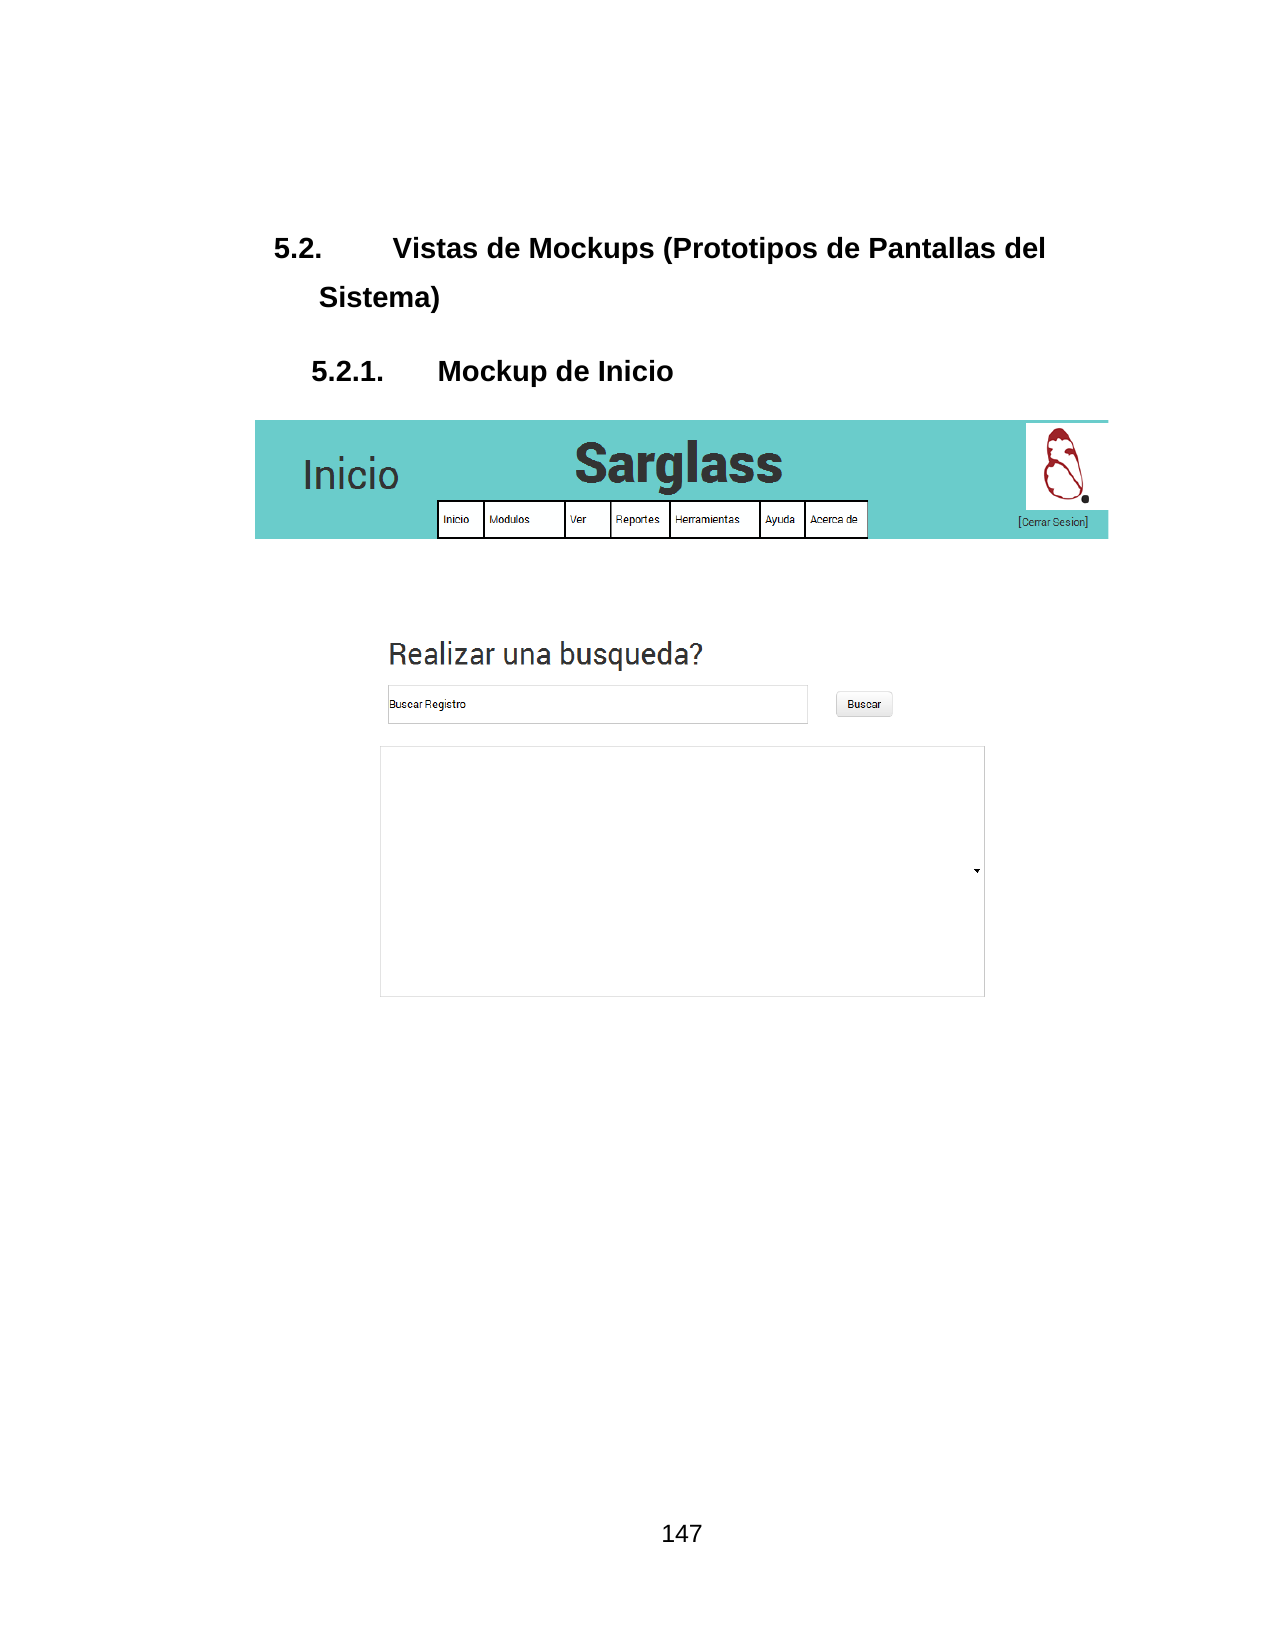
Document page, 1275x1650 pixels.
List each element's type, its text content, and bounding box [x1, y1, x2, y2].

subtitle Mockup de Inicio [311, 355, 1127, 388]
picture [255, 414, 1109, 997]
subtitle Vistas de Mockups (Prototipos de Pantallas del Sistema) [274, 232, 1127, 314]
